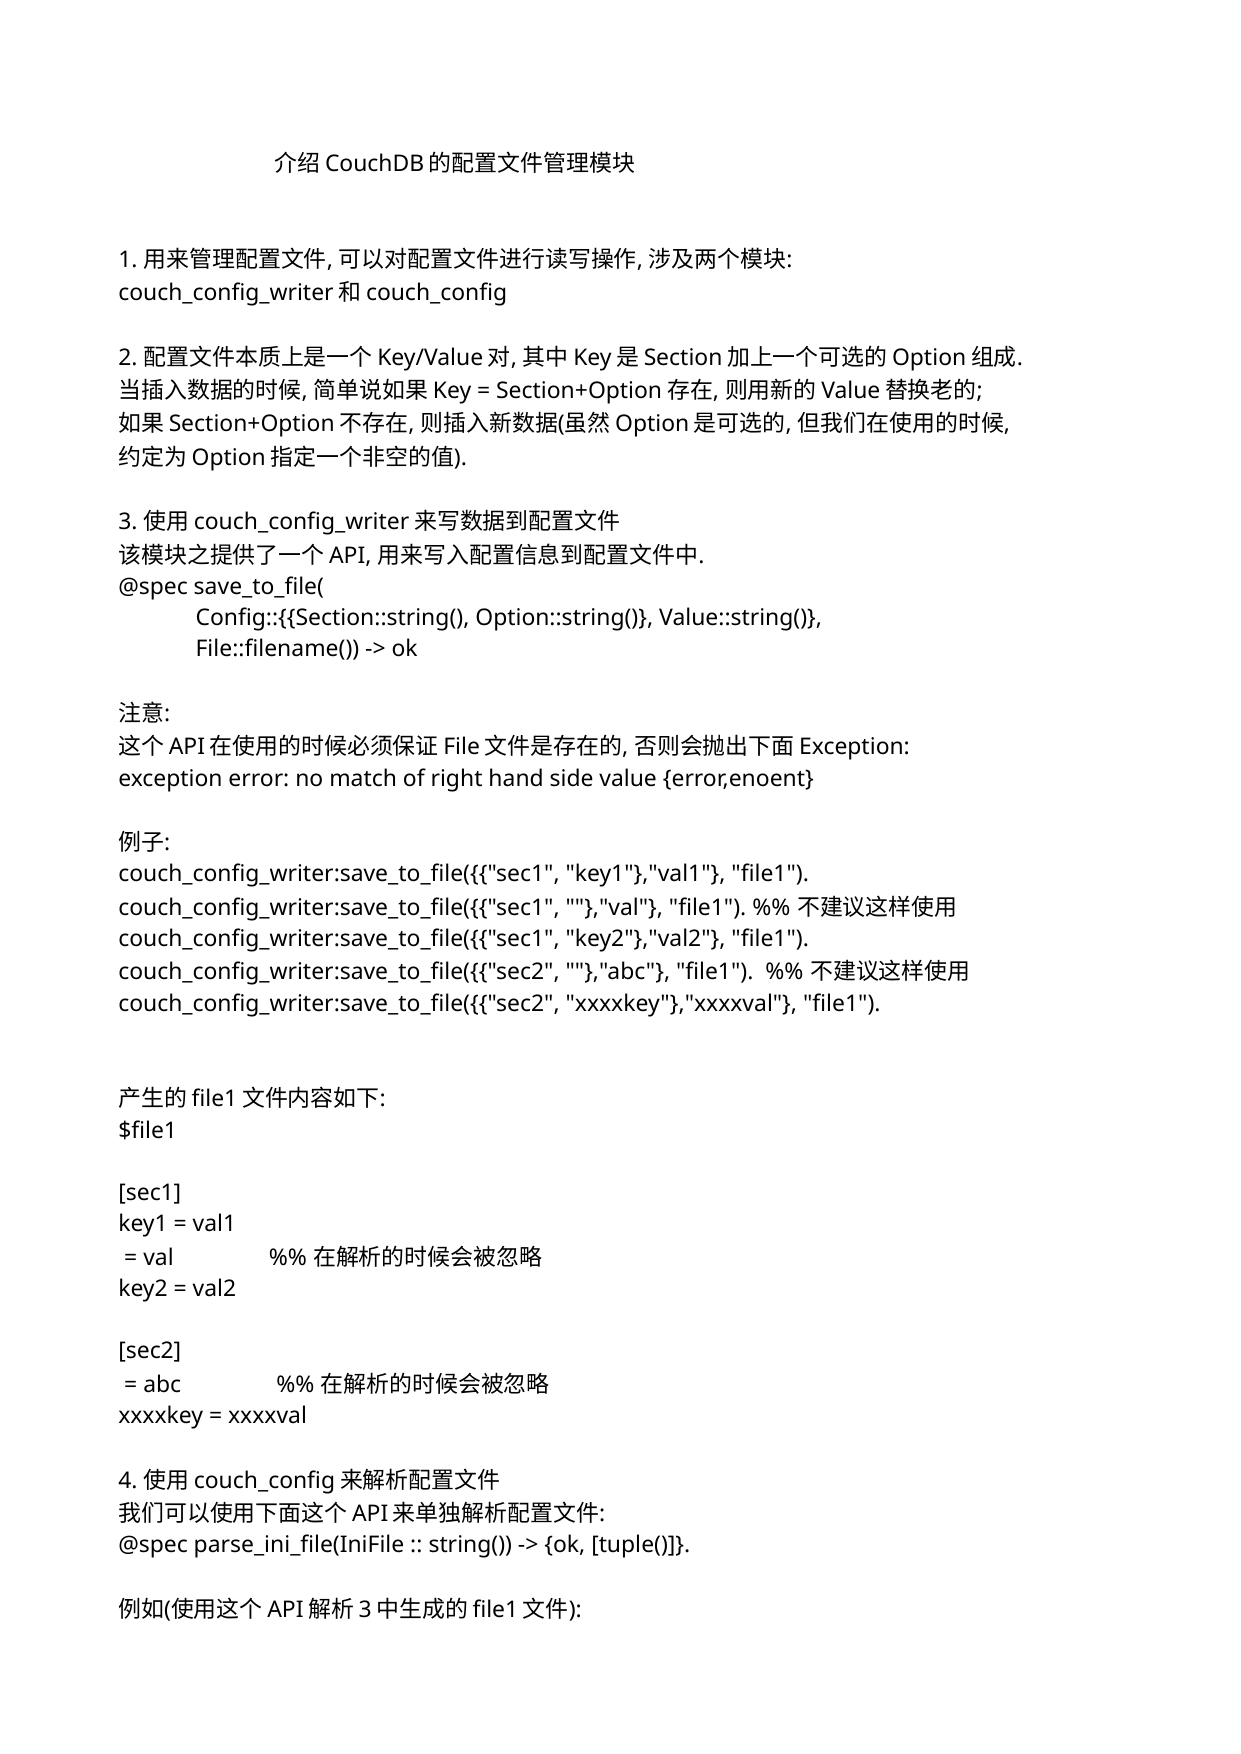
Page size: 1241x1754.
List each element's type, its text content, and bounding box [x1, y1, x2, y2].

text [sec2] [118, 1334, 1122, 1366]
text 这个API在使用的时候必须保证File文件是存在的, 否则会抛出下面Exception: [118, 728, 1122, 761]
text 2. 配置文件本质上是一个Key/Value对, 其中Key是Section加上一个可选的Option组成. [118, 338, 1122, 372]
text 当插入数据的时候, 简单说如果Key = Section+Option存在, 则用新的Value替换老的; [118, 372, 1122, 405]
text = val %% 在解析的时候会被忽略 [118, 1238, 1122, 1272]
text 产生的file1文件内容如下: [118, 1080, 1122, 1113]
text couch_config_writer:save_to_file({{"sec1", ""},"val"}, "file1"). %% 不建议这样使用 [118, 888, 1122, 922]
text 1. 用来管理配置文件, 可以对配置文件进行读写操作, 涉及两个模块: [118, 241, 1122, 274]
text 例如(使用这个API解析3中生成的file1文件): [118, 1591, 1122, 1624]
text = abc %% 在解析的时候会被忽略 [118, 1366, 1122, 1399]
text key2 = val2 [118, 1272, 1122, 1303]
text 该模块之提供了一个API, 用来写入配置信息到配置文件中. [118, 536, 1122, 570]
text exception error: no match of right hand side value {error,enoent} [118, 761, 1122, 793]
text 4. 使用couch_config来解析配置文件 [118, 1461, 1122, 1495]
text xxxxkey = xxxxval [118, 1399, 1122, 1430]
text Config::{{Section::string(), Option::string()}, Value::string()}, [118, 601, 1122, 632]
text couch_config_writer:save_to_file({{"sec1", "key2"},"val2"}, "file1"). [118, 922, 1122, 953]
text 约定为Option指定一个非空的值). [118, 438, 1122, 472]
text couch_config_writer和couch_config [118, 274, 1122, 307]
text @spec save_to_file( [118, 570, 1122, 601]
text @spec parse_ini_file(IniFile :: string()) -> {ok, [tuple()]}. [118, 1528, 1122, 1559]
text 如果Section+Option不存在, 则插入新数据(虽然Option是可选的, 但我们在使用的时候, [118, 405, 1122, 438]
text 介绍CouchDB的配置文件管理模块 [118, 145, 1122, 178]
text [sec1] [118, 1176, 1122, 1207]
text 我们可以使用下面这个API来单独解析配置文件: [118, 1495, 1122, 1528]
text key1 = val1 [118, 1207, 1122, 1238]
text File::filename()) -> ok [118, 632, 1122, 663]
text 例子: [118, 824, 1122, 857]
text 3. 使用couch_config_writer来写数据到配置文件 [118, 503, 1122, 536]
text couch_config_writer:save_to_file({{"sec2", ""},"abc"}, "file1"). %% 不建议这样使用 [118, 953, 1122, 986]
text $file1 [118, 1113, 1122, 1145]
text 注意: [118, 695, 1122, 728]
text couch_config_writer:save_to_file({{"sec2", "xxxxkey"},"xxxxval"}, "file1"). [118, 986, 1122, 1018]
text couch_config_writer:save_to_file({{"sec1", "key1"},"val1"}, "file1"). [118, 857, 1122, 888]
